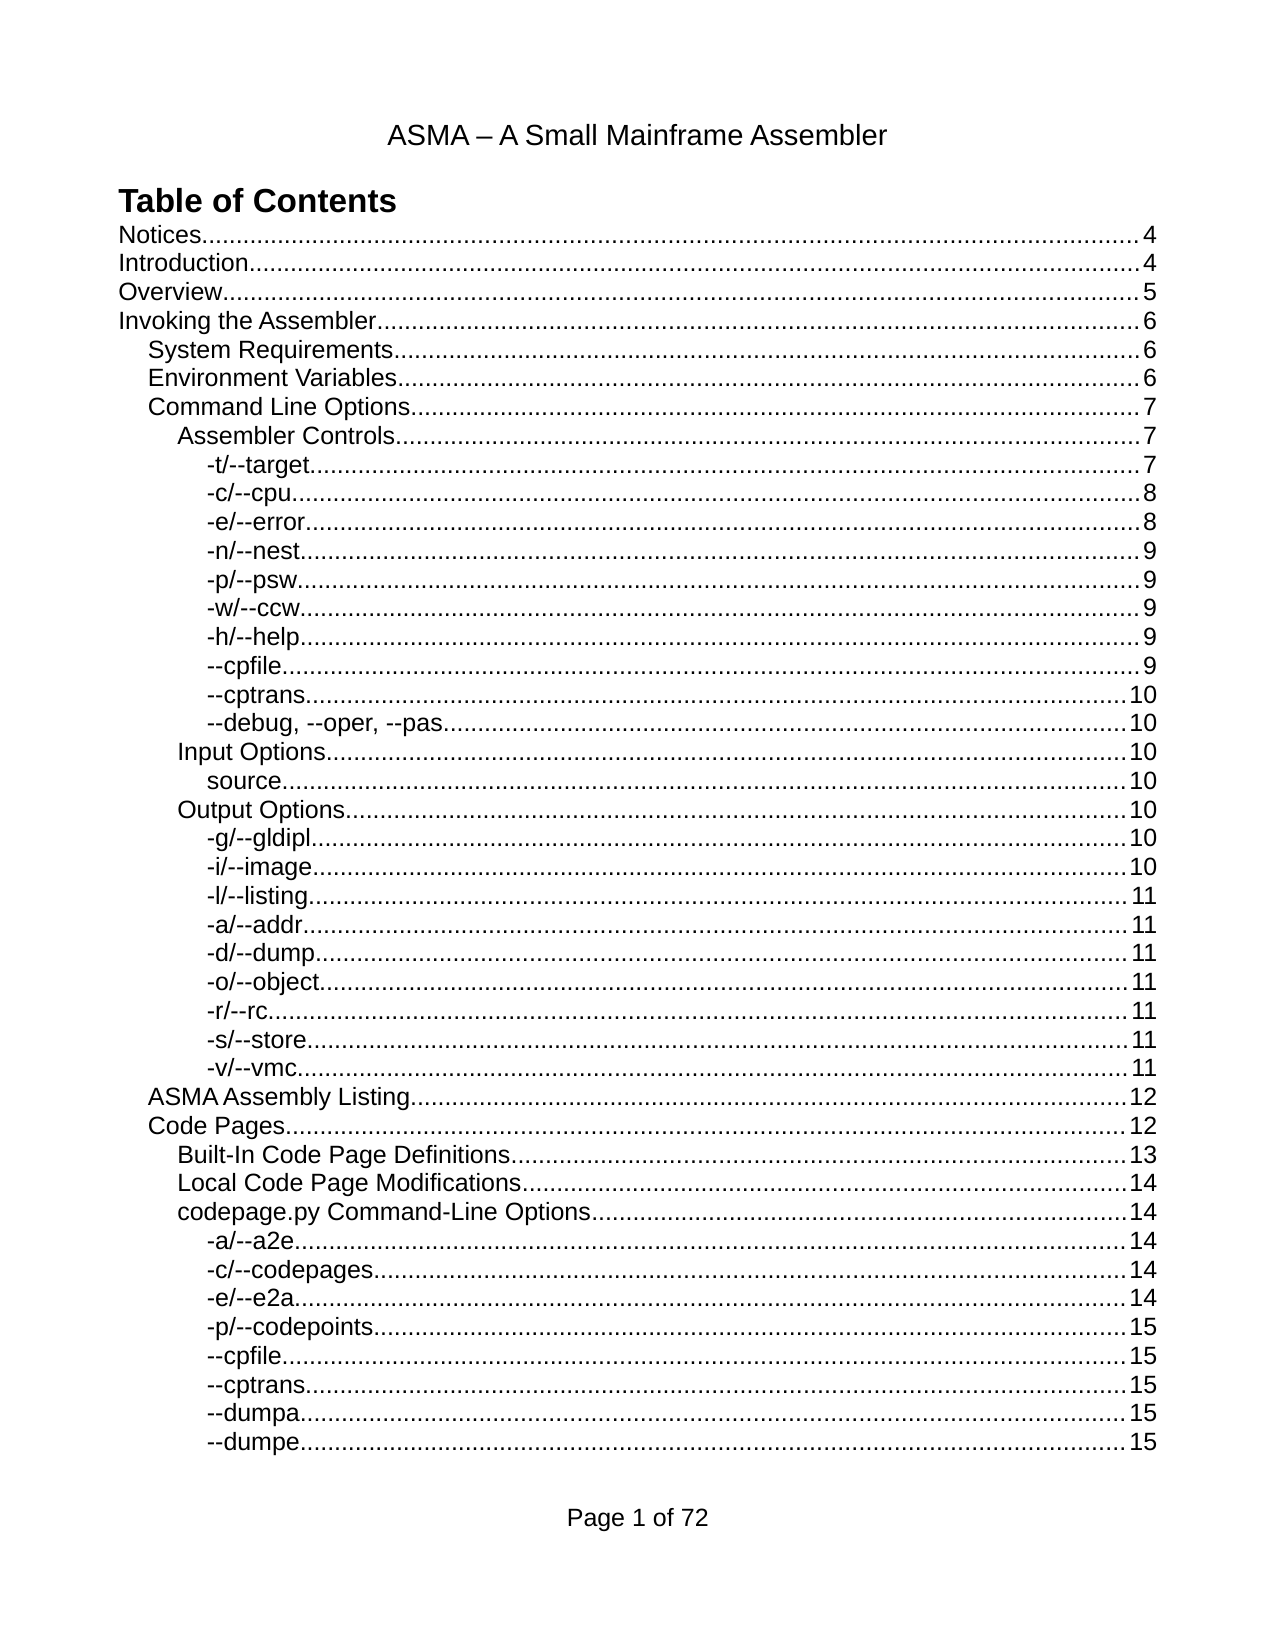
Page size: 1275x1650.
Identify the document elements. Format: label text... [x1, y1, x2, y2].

text Environment Variables 6 [148, 363, 1157, 392]
text --cpfile 9 [207, 651, 1157, 679]
text -s/--store 11 [207, 1024, 1157, 1053]
text -p/--psw 9 [207, 564, 1157, 593]
text -e/--error 8 [207, 507, 1157, 536]
text Built-In Code Page Definitions 13 [177, 1139, 1157, 1168]
text -t/--target 7 [207, 449, 1157, 478]
text -p/--codepoints 15 [207, 1312, 1157, 1341]
text Output Options 10 [177, 794, 1157, 823]
text --cptrans 10 [207, 679, 1157, 708]
text Input Options 10 [177, 737, 1157, 766]
text -h/--help 9 [207, 622, 1157, 651]
text source 10 [207, 766, 1157, 794]
text -e/--e2a 14 [207, 1283, 1157, 1312]
text codepage.py Command-Line Options 14 [177, 1197, 1157, 1226]
subtitle Table of Contents [118, 181, 1157, 219]
text Overview 5 [118, 277, 1157, 306]
text -a/--addr 11 [207, 909, 1157, 938]
text --dumpa 15 [207, 1398, 1157, 1427]
text -r/--rc 11 [207, 996, 1157, 1024]
text --cptrans 15 [207, 1369, 1157, 1398]
text -w/--ccw 9 [207, 593, 1157, 622]
text -d/--dump 11 [207, 938, 1157, 967]
text -i/--image 10 [207, 852, 1157, 881]
text System Requirements 6 [148, 334, 1157, 363]
text --dumpe 15 [207, 1427, 1157, 1456]
text Code Pages 12 [148, 1111, 1157, 1139]
text -g/--gldipl 10 [207, 823, 1157, 852]
text -n/--nest 9 [207, 536, 1157, 564]
text -c/--codepages 14 [207, 1254, 1157, 1283]
text ASMA Assembly Listing 12 [148, 1082, 1157, 1111]
text Local Code Page Modifications 14 [177, 1168, 1157, 1197]
text Invoking the Assembler 6 [118, 306, 1157, 334]
text -o/--object 11 [207, 967, 1157, 996]
text -v/--vmc 11 [207, 1053, 1157, 1082]
text --debug, --oper, --pas 10 [207, 708, 1157, 737]
text Assembler Controls 7 [177, 421, 1157, 449]
text -l/--listing 11 [207, 881, 1157, 909]
text Command Line Options 7 [148, 392, 1157, 421]
text -a/--a2e 14 [207, 1226, 1157, 1254]
text --cpfile 15 [207, 1341, 1157, 1369]
text -c/--cpu 8 [207, 478, 1157, 507]
text Notices 4 [118, 219, 1157, 248]
text Introduction 4 [118, 248, 1157, 277]
